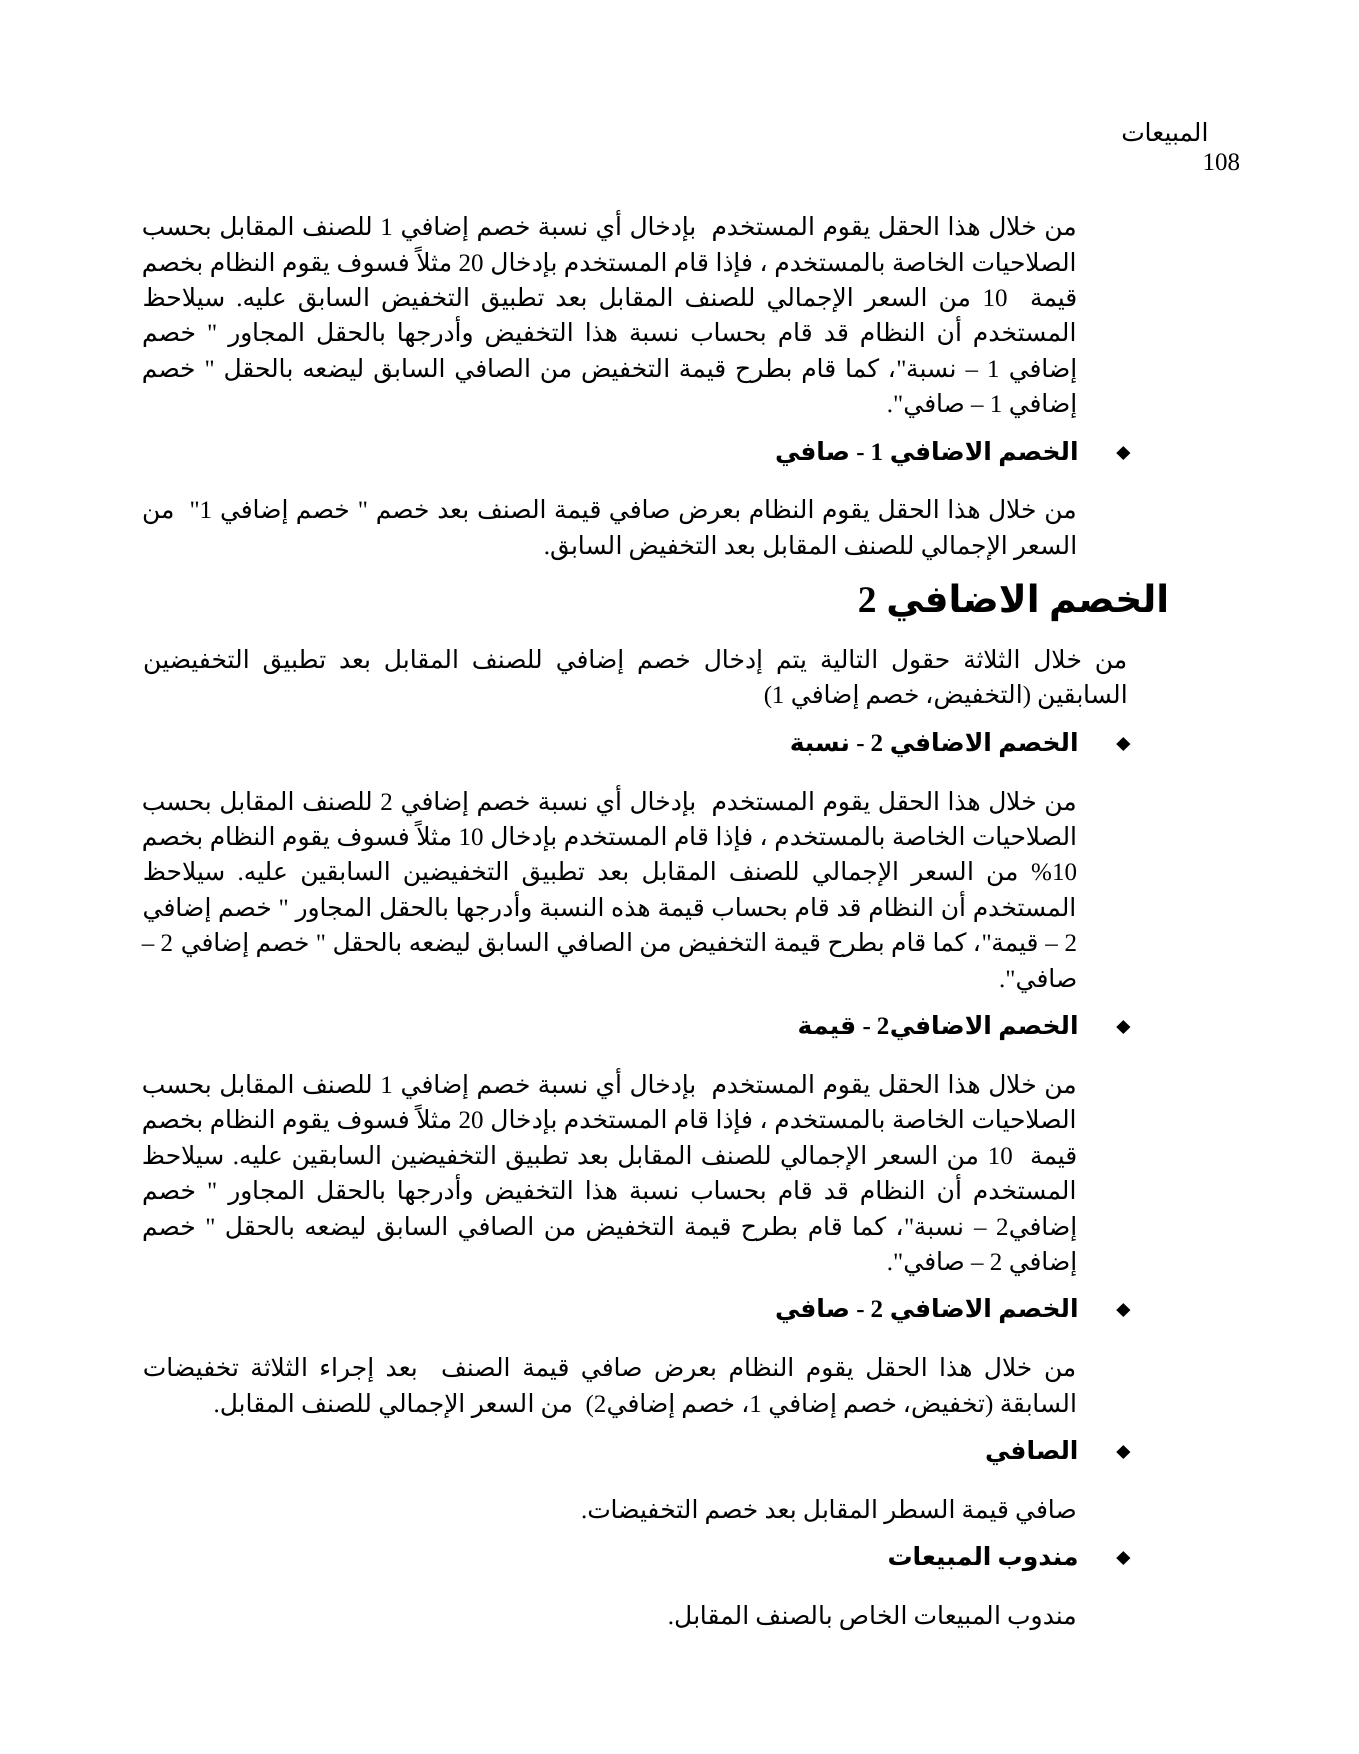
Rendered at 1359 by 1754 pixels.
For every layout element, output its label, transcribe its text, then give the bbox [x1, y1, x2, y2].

text مندوب المبيعات الخاص بالصنف المقابل. [142, 1594, 1077, 1630]
text من خلال هذا الحقل يقوم المستخدم بإدخال أي نسبة خصم إضافي 1 للصنف المقابل بحسب الصلاحيات الخاصة بالمستخدم ، فإذا قام المستخدم بإدخال 20 مثلاً فسوف يقوم النظام بخصم قيمة 10 من السعر الإجمالي للصنف المقابل بعد تطبيق التخفيضين السابقين عليه. سيلاحظ المستخدم أن النظام قد قام بحساب نسبة هذا التخفيض وأدرجها بالحقل المجاور " خصم إضافي2 – نسبة"، كما قام بطرح قيمة التخفيض من الصافي السابق ليضعه بالحقل " خصم إضافي 2 – صافي". [142, 1063, 1077, 1276]
text من خلال هذا الحقل يقوم المستخدم بإدخال أي نسبة خصم إضافي 2 للصنف المقابل بحسب الصلاحيات الخاصة بالمستخدم ، فإذا قام المستخدم بإدخال 10 مثلاً فسوف يقوم النظام بخصم 10% من السعر الإجمالي للصنف المقابل بعد تطبيق التخفيضين السابقين عليه. سيلاحظ المستخدم أن النظام قد قام بحساب قيمة هذه النسبة وأدرجها بالحقل المجاور " خصم إضافي 2 – قيمة"، كما قام بطرح قيمة التخفيض من الصافي السابق ليضعه بالحقل " خصم إضافي 2 – صافي". [142, 780, 1077, 992]
text من خلال هذا الحقل يقوم النظام بعرض صافي قيمة الصنف بعد خصم " خصم إضافي 1" من السعر الإجمالي للصنف المقابل بعد التخفيض السابق. [142, 489, 1077, 560]
list مندوب المبيعات [177, 1536, 1116, 1571]
text من خلال هذا الحقل يقوم النظام بعرض صافي قيمة الصنف بعد إجراء الثلاثة تخفيضات السابقة (تخفيض، خصم إضافي 1، خصم إضافي2) من السعر الإجمالي للصنف المقابل. [142, 1347, 1077, 1417]
list الصافي [177, 1429, 1116, 1465]
list الخصم الاضافي 2 - نسبة [177, 721, 1116, 756]
text الخصم الاضافي 2 [142, 577, 1169, 621]
text صافي قيمة السطر المقابل بعد خصم التخفيضات. [142, 1488, 1077, 1524]
list الخصم الاضافي2 - قيمة [177, 1004, 1116, 1040]
list الخصم الاضافي 1 - صافي [177, 430, 1116, 465]
text من خلال الثلاثة حقول التالية يتم إدخال خصم إضافي للصنف المقابل بعد تطبيق التخفيضين السابقين (التخفيض، خصم إضافي 1) [142, 638, 1128, 709]
text من خلال هذا الحقل يقوم المستخدم بإدخال أي نسبة خصم إضافي 1 للصنف المقابل بحسب الصلاحيات الخاصة بالمستخدم ، فإذا قام المستخدم بإدخال 20 مثلاً فسوف يقوم النظام بخصم قيمة 10 من السعر الإجمالي للصنف المقابل بعد تطبيق التخفيض السابق عليه. سيلاحظ المستخدم أن النظام قد قام بحساب نسبة هذا التخفيض وأدرجها بالحقل المجاور " خصم إضافي 1 – نسبة"، كما قام بطرح قيمة التخفيض من الصافي السابق ليضعه بالحقل " خصم إضافي 1 – صافي". [142, 206, 1077, 418]
list الخصم الاضافي 2 - صافي [177, 1288, 1116, 1323]
